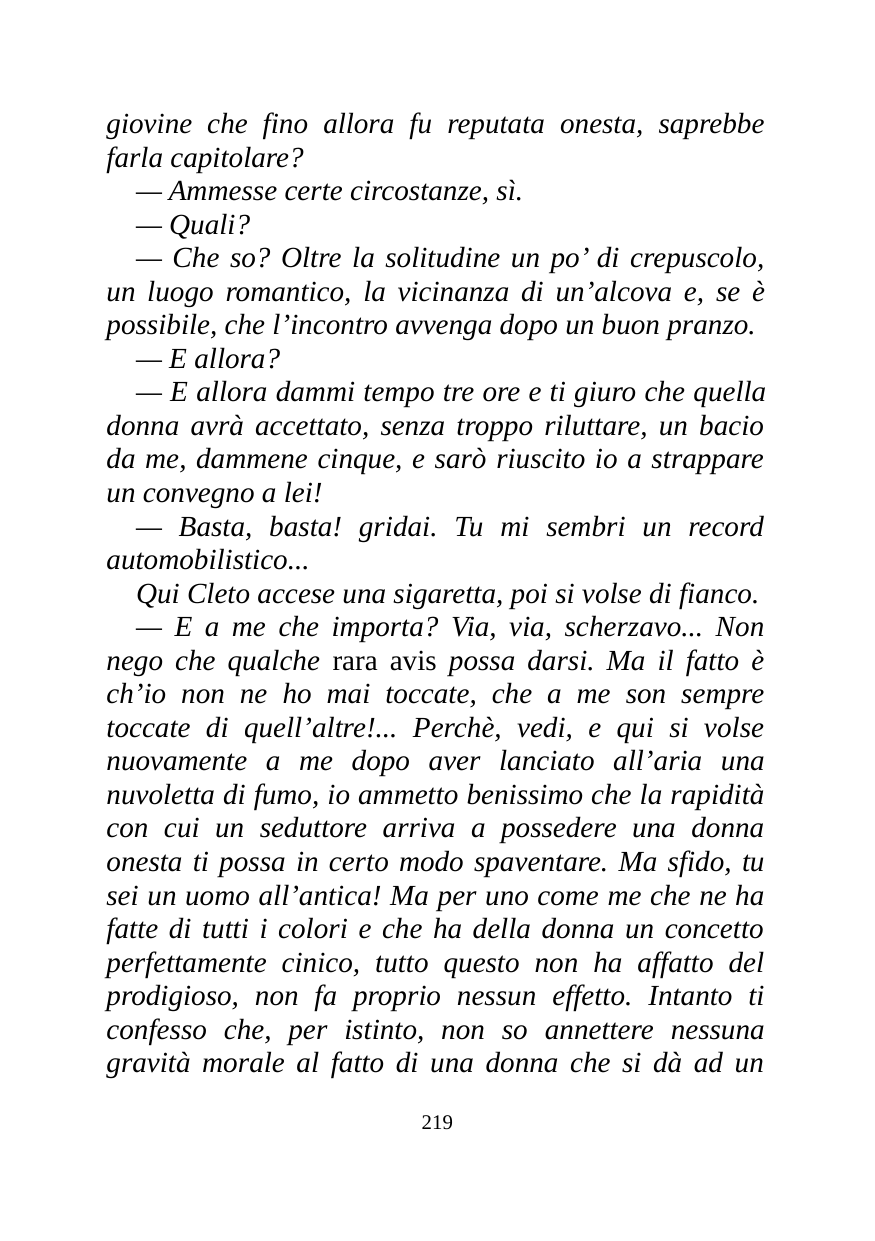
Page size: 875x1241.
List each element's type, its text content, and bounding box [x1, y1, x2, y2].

text — E allora? [106, 341, 768, 374]
text — Basta, basta! gridai. Tu mi sembri un record automobilistico... [106, 509, 768, 576]
text — Che so? Oltre la solitudine un po’ di crepuscolo, un luogo romantico, la vicinanza di un’alcova e, se è possibile, che l’incontro avvenga dopo un buon pranzo. [106, 240, 768, 341]
text — E a me che importa? Via, via, scherzavo... Non nego che qualche rara avis possa darsi. Ma il fatto è ch’io non ne ho mai toccate, che a me son sempre toccate di quell’altre!... Perchè, vedi, e qui si volse nuovamente a me dopo aver lanciato all’aria una nuvoletta di fumo, io ammetto benissimo che la rapidità con cui un seduttore arriva a possedere una donna onesta ti possa in certo modo spaventare. Ma sfido, tu sei un uomo all’antica! Ma per uno come me che ne ha fatte di tutti i colori e che ha della donna un concetto perfettamente cinico, tutto questo non ha affatto del prodigioso, non fa proprio nessun effetto. Intanto ti confesso che, per istinto, non so annettere nessuna gravità morale al fatto di una donna che si dà ad un [106, 609, 768, 1079]
text — Quali? [106, 207, 768, 240]
text Qui Cleto accese una sigaretta, poi si volse di fianco. [106, 576, 768, 609]
text — E allora dammi tempo tre ore e ti giuro che quella donna avrà accettato, senza troppo riluttare, un bacio da me, dammene cinque, e sarò riuscito io a strappare un convegno a lei! [106, 374, 768, 509]
text — Ammesse certe circostanze, sì. [106, 173, 768, 207]
text giovine che fino allora fu reputata onesta, saprebbe farla capitolare? [106, 106, 768, 173]
